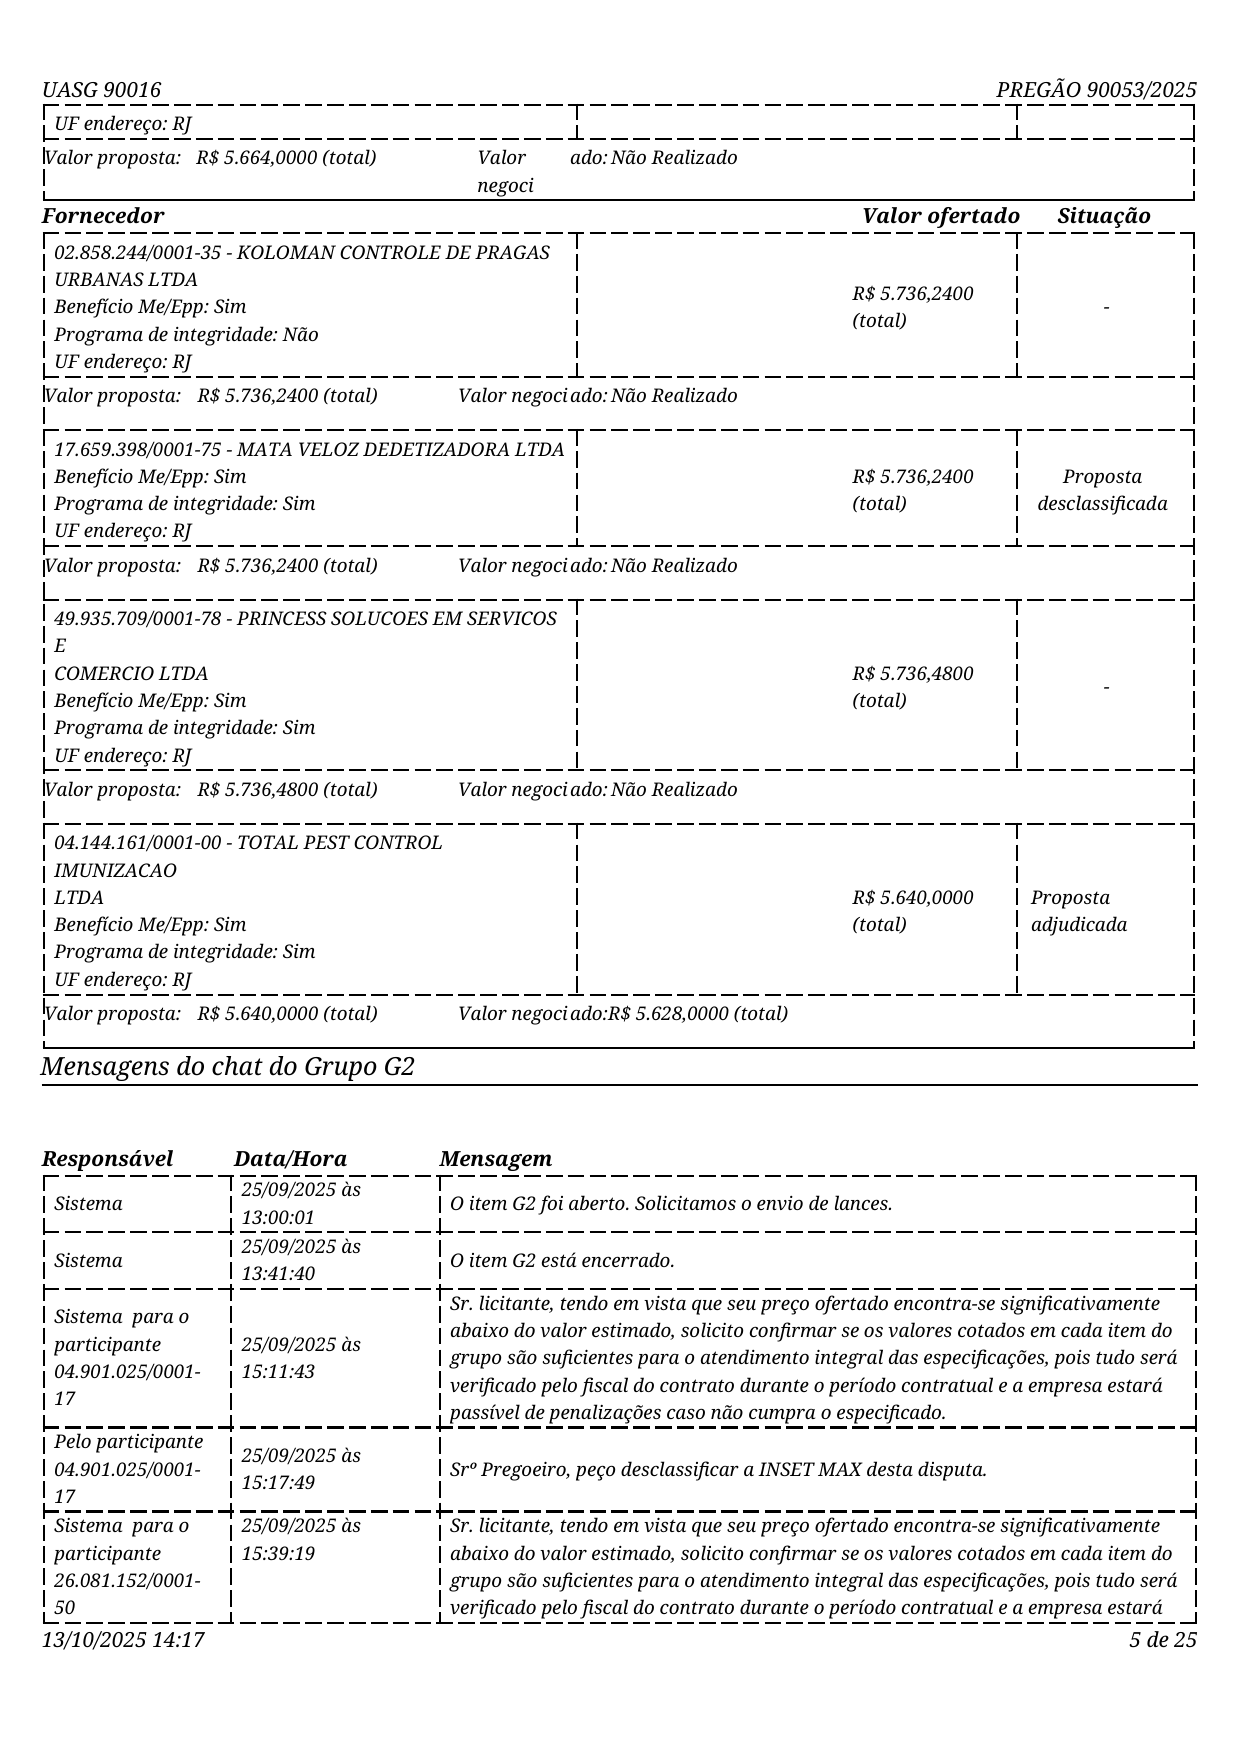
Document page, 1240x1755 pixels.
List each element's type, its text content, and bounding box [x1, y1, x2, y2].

text Mensagens do chat do Grupo G2 [40, 1049, 1200, 1083]
table_header O item G2 foi aberto. Solicitamos o envio de lances. [440, 1175, 1196, 1231]
table_cell Sr. licitante, tendo em vista que seu preço ofertado encontra-se significativamente abaixo do valor estimado, solicito confirmar se os valores cotados em cada item do grupo são suficientes para o atendimento integral das especificações, pois tudo será verificado pelo fiscal do contrato durante o período contratual e a empresa estará passível de penalizações caso não cumpra o especificado. [440, 1288, 1196, 1426]
table_cell 04.144.161/0001-00 - TOTAL PEST CONTROL IMUNIZACAO LTDA Benefício Me/Epp: Sim Programa de integridade: Sim UF endereço: RJ [44, 823, 577, 993]
table_cell Pelo participante 04.901.025/0001-17 [44, 1426, 231, 1510]
text Responsável Data/Hora Mensagem [42, 1144, 1200, 1172]
table_cell [577, 104, 844, 138]
table_cell Sistema [44, 1231, 231, 1288]
table_cell [577, 599, 852, 769]
table_cell [853, 545, 1017, 598]
table_cell 25/09/2025 às 15:11:43 [231, 1288, 439, 1426]
table_cell 17.659.398/0001-75 - MATA VELOZ DEDETIZADORA LTDA Benefício Me/Epp: Sim Programa de integridade: Sim UF endereço: RJ [44, 429, 577, 545]
table_cell [844, 104, 1017, 138]
table_header 02.858.244/0001-35 - KOLOMAN CONTROLE DE PRAGAS URBANAS LTDA Benefício Me/Epp: Sim Programa de integridade: Não UF endereço: RJ [44, 232, 577, 376]
table_cell [1017, 769, 1194, 823]
table_header [577, 232, 852, 376]
table_cell [477, 104, 577, 138]
table_cell Valor proposta: R$ 5.736,2400 (total) Valor negoci [44, 545, 577, 598]
table_cell ado: Não Realizado [577, 138, 844, 199]
table_cell [577, 823, 852, 993]
table_cell [1017, 376, 1194, 429]
table_cell O item G2 está encerrado. [440, 1231, 1196, 1288]
table_cell [1017, 138, 1194, 199]
table_header Sistema [44, 1175, 231, 1231]
table_cell UF endereço: RJ [44, 104, 477, 138]
table_cell [853, 994, 1017, 1047]
table_cell - [1017, 599, 1194, 769]
table_header 25/09/2025 às 13:00:01 [231, 1175, 439, 1231]
table_cell 25/09/2025 às 15:39:19 [231, 1510, 439, 1622]
table_header - [1017, 232, 1194, 376]
table_cell [577, 429, 852, 545]
table_cell Valor proposta: R$ 5.640,0000 (total) Valor negoci [44, 994, 577, 1047]
table_cell 49.935.709/0001-78 - PRINCESS SOLUCOES EM SERVICOS E COMERCIO LTDA Benefício Me/Epp: Sim Programa de integridade: Sim UF endereço: RJ [44, 599, 577, 769]
table_cell Sistema para o participante 04.901.025/0001-17 [44, 1288, 231, 1426]
table_cell ado: Não Realizado [577, 545, 852, 598]
table_cell 25/09/2025 às 15:17:49 [231, 1426, 439, 1510]
table_cell ado: Não Realizado [577, 376, 852, 429]
table_cell ado: R$ 5.628,0000 (total) [577, 994, 852, 1047]
table_cell R$ 5.736,4800 (total) [853, 599, 1017, 769]
table_cell ado: Não Realizado [577, 769, 852, 823]
table_cell Valor proposta: R$ 5.736,4800 (total) Valor negoci [44, 769, 577, 823]
table_cell 25/09/2025 às 13:41:40 [231, 1231, 439, 1288]
table_cell Valor proposta: R$ 5.736,2400 (total) Valor negoci [44, 376, 577, 429]
table_cell Proposta adjudicada [1017, 823, 1194, 993]
table_header R$ 5.736,2400 (total) [853, 232, 1017, 376]
table_cell [844, 138, 1017, 199]
table_cell Valor negoci [477, 138, 577, 199]
table_cell R$ 5.736,2400 (total) [853, 429, 1017, 545]
table_cell Sistema para o participante 26.081.152/0001-50 [44, 1510, 231, 1622]
table_cell R$ 5.640,0000 (total) [853, 823, 1017, 993]
table_cell [1017, 545, 1194, 598]
text Fornecedor Valor ofertado Situação [42, 201, 1200, 230]
table_cell Srº Pregoeiro, peço desclassificar a INSET MAX desta disputa. [440, 1426, 1196, 1510]
table_cell [853, 769, 1017, 823]
table_cell [853, 376, 1017, 429]
table_cell [1017, 994, 1194, 1047]
table_cell - [1017, 104, 1194, 138]
table_cell Valor proposta: R$ 5.664,0000 (total) [44, 138, 477, 199]
table_cell Proposta desclassificada [1017, 429, 1194, 545]
table_cell Sr. licitante, tendo em vista que seu preço ofertado encontra-se significativamente abaixo do valor estimado, solicito confirmar se os valores cotados em cada item do grupo são suficientes para o atendimento integral das especificações, pois tudo será verificado pelo fiscal do contrato durante o período contratual e a empresa estará [440, 1510, 1196, 1622]
